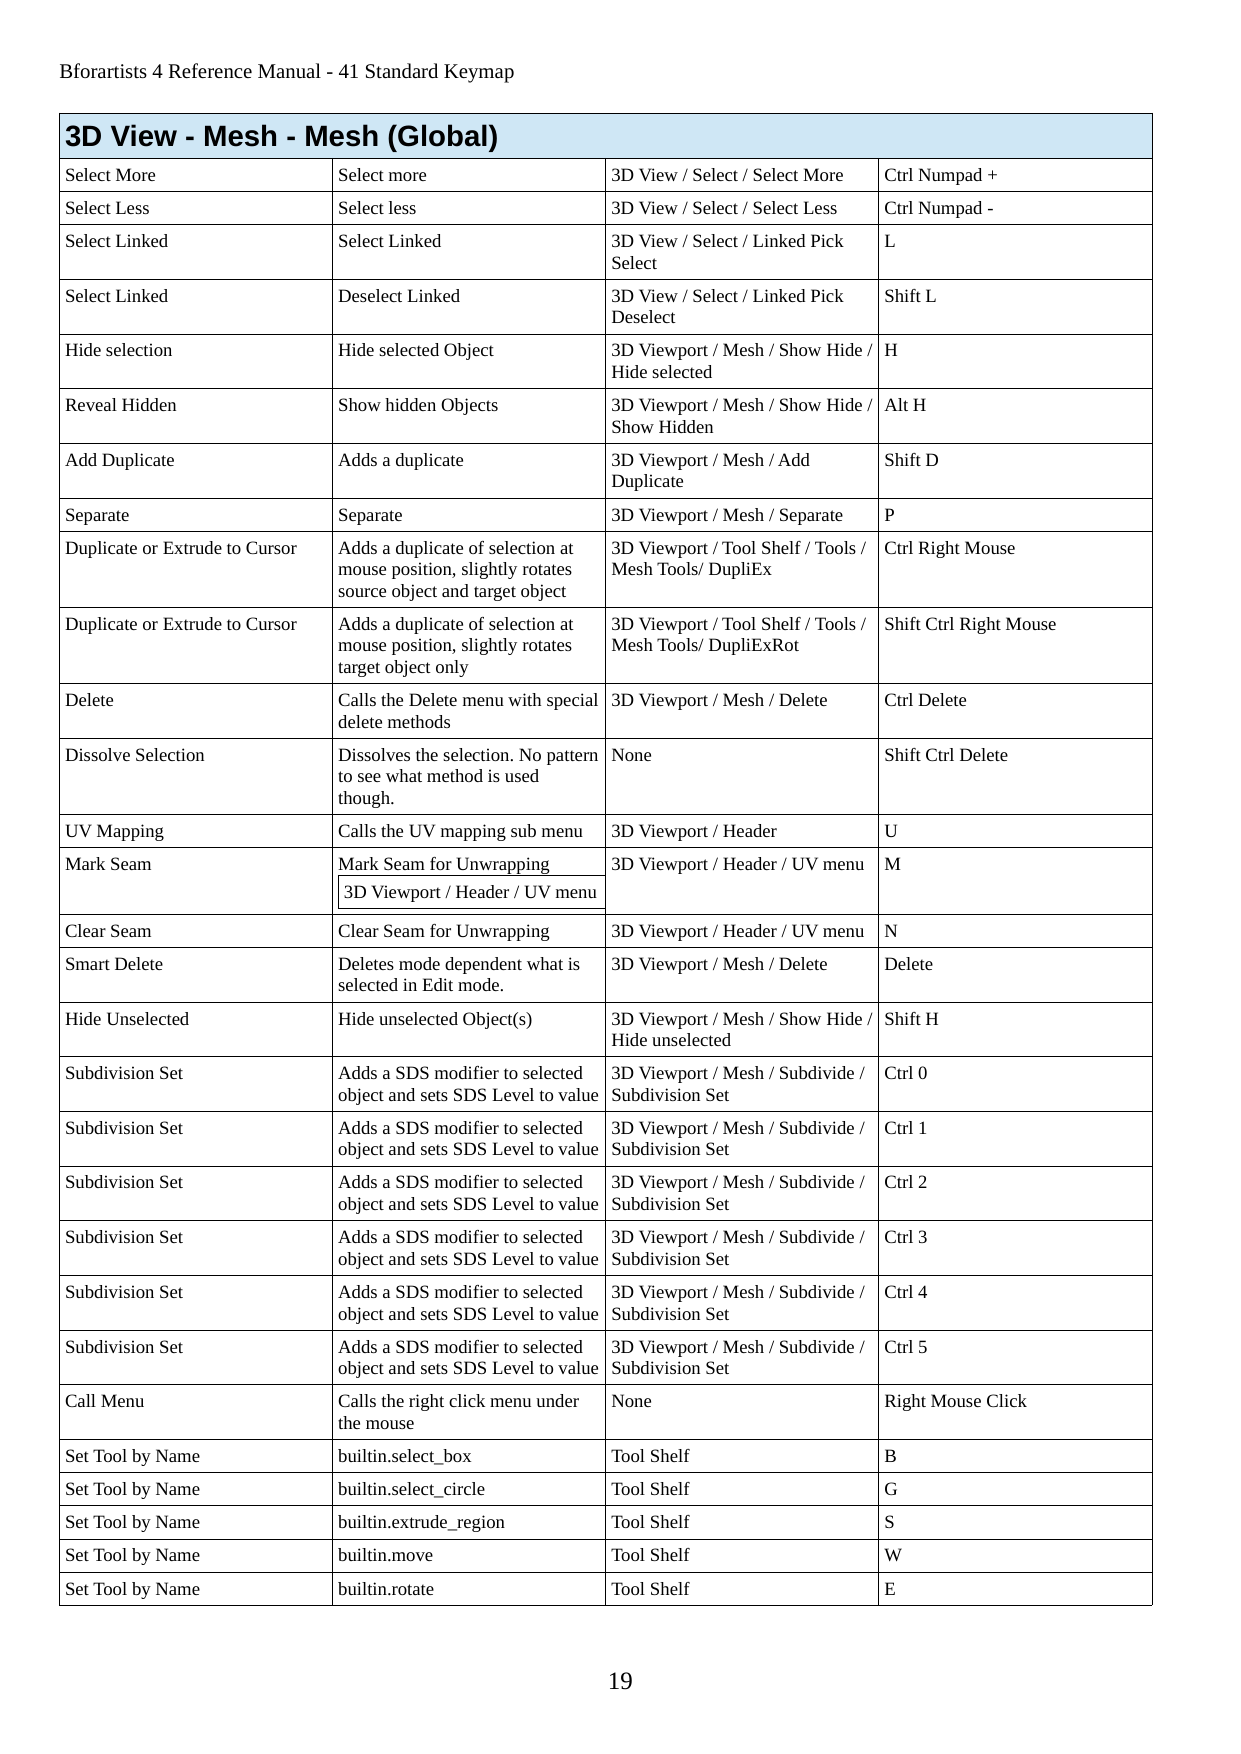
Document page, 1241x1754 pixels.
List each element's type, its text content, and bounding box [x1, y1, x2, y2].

table_cell None [606, 739, 878, 814]
table_cell Select Linked [60, 225, 332, 279]
table_cell Shift Ctrl Right Mouse [879, 608, 1152, 683]
table_cell builtin.select_circle [333, 1473, 605, 1505]
table_cell Ctrl Numpad - [879, 192, 1152, 224]
table_cell Select Linked [333, 225, 605, 279]
table_cell Adds a duplicate [333, 444, 605, 498]
table_cell Dissolve Selection [60, 739, 332, 814]
table_cell Adds a SDS modifier to selected object and sets SDS Level to value [333, 1331, 605, 1384]
table_cell Adds a SDS modifier to selected object and sets SDS Level to value [333, 1221, 605, 1275]
table_cell Adds a SDS modifier to selected object and sets SDS Level to value [333, 1057, 605, 1111]
table_cell 3D View / Select / Linked Pick Select [606, 225, 878, 279]
table_cell Separate [333, 499, 605, 531]
table_cell Clear Seam for Unwrapping [333, 915, 605, 947]
table_cell B [879, 1440, 1152, 1472]
table_cell Subdivision Set [60, 1057, 332, 1111]
table_cell 3D Viewport / Mesh / Delete [606, 948, 878, 1002]
table_cell Subdivision Set [60, 1221, 332, 1275]
table_cell Shift H [879, 1003, 1152, 1056]
table_cell Ctrl 1 [879, 1112, 1152, 1166]
table_cell 3D Viewport / Mesh / Subdivide / Subdivision Set [606, 1112, 878, 1166]
table_cell Tool Shelf [606, 1440, 878, 1472]
table_cell S [879, 1506, 1152, 1538]
table_cell Set Tool by Name [60, 1540, 332, 1572]
table_cell Dissolves the selection. No pattern to see what method is used though. [333, 739, 605, 814]
table_cell Ctrl Numpad + [879, 159, 1152, 191]
table_cell Set Tool by Name [60, 1473, 332, 1505]
table_cell Delete [60, 684, 332, 738]
table_cell 3D Viewport / Header [606, 815, 878, 847]
table_cell Adds a duplicate of selection at mouse position, slightly rotates target object only [333, 608, 605, 683]
table_cell Shift Ctrl Delete [879, 739, 1152, 814]
table_cell Hide Unselected [60, 1003, 332, 1056]
table_cell Select Linked [60, 280, 332, 333]
table_cell Mark Seam [60, 848, 332, 914]
table_cell None [606, 1385, 878, 1439]
table_cell Hide selected Object [333, 335, 605, 388]
table_cell Select Less [60, 192, 332, 224]
table_cell Subdivision Set [60, 1331, 332, 1384]
table_cell 3D Viewport / Mesh / Show Hide / Show Hidden [606, 389, 878, 443]
table_cell P [879, 499, 1152, 531]
table_cell N [879, 915, 1152, 947]
table_header 3D View - Mesh - Mesh (Global) [60, 114, 1152, 158]
table_cell U [879, 815, 1152, 847]
table_cell Select More [60, 159, 332, 191]
table_cell 3D Viewport / Mesh / Subdivide / Subdivision Set [606, 1331, 878, 1384]
table_cell W [879, 1540, 1152, 1572]
table_cell 3D Viewport / Mesh / Subdivide / Subdivision Set [606, 1221, 878, 1275]
table_cell M [879, 848, 1152, 914]
table_cell Tool Shelf [606, 1540, 878, 1572]
table_cell Deletes mode dependent what is selected in Edit mode. [333, 948, 605, 1002]
table_cell Ctrl 4 [879, 1276, 1152, 1330]
table_cell E [879, 1573, 1152, 1605]
table_cell Set Tool by Name [60, 1440, 332, 1472]
table_cell Mark Seam for Unwrapping [333, 848, 605, 914]
table_cell Tool Shelf [606, 1473, 878, 1505]
table_cell Show hidden Objects [333, 389, 605, 443]
table_header 3D Viewport / Header / UV menu [339, 876, 605, 908]
table_cell 3D Viewport / Mesh / Show Hide / Hide selected [606, 335, 878, 388]
table_cell Hide unselected Object(s) [333, 1003, 605, 1056]
table_cell 3D View / Select / Select More [606, 159, 878, 191]
table_cell G [879, 1473, 1152, 1505]
table_cell builtin.extrude_region [333, 1506, 605, 1538]
table_cell Adds a SDS modifier to selected object and sets SDS Level to value [333, 1112, 605, 1166]
table_cell H [879, 335, 1152, 388]
table_cell Tool Shelf [606, 1573, 878, 1605]
table_cell Separate [60, 499, 332, 531]
table_cell Adds a duplicate of selection at mouse position, slightly rotates source object and target object [333, 532, 605, 607]
table_cell Clear Seam [60, 915, 332, 947]
table_cell Ctrl 3 [879, 1221, 1152, 1275]
table_cell 3D Viewport / Mesh / Delete [606, 684, 878, 738]
table_cell Ctrl Right Mouse [879, 532, 1152, 607]
table_cell Ctrl 5 [879, 1331, 1152, 1384]
table_cell Hide selection [60, 335, 332, 388]
table_cell 3D Viewport / Mesh / Add Duplicate [606, 444, 878, 498]
table_cell 3D Viewport / Mesh / Separate [606, 499, 878, 531]
table_cell Calls the Delete menu with special delete methods [333, 684, 605, 738]
table_cell Calls the right click menu under the mouse [333, 1385, 605, 1439]
table_cell Subdivision Set [60, 1276, 332, 1330]
table_cell Subdivision Set [60, 1167, 332, 1220]
table_cell Duplicate or Extrude to Cursor [60, 532, 332, 607]
table_cell 3D View / Select / Select Less [606, 192, 878, 224]
table_cell L [879, 225, 1152, 279]
table_cell Ctrl Delete [879, 684, 1152, 738]
table_cell 3D Viewport / Mesh / Subdivide / Subdivision Set [606, 1167, 878, 1220]
table_cell Shift D [879, 444, 1152, 498]
table_cell builtin.select_box [333, 1440, 605, 1472]
table_cell 3D Viewport / Mesh / Subdivide / Subdivision Set [606, 1276, 878, 1330]
table_cell Adds a SDS modifier to selected object and sets SDS Level to value [333, 1276, 605, 1330]
table_cell 3D Viewport / Tool Shelf / Tools / Mesh Tools/ DupliExRot [606, 608, 878, 683]
table_cell builtin.rotate [333, 1573, 605, 1605]
table_cell Add Duplicate [60, 444, 332, 498]
table_cell Right Mouse Click [879, 1385, 1152, 1439]
table_cell Duplicate or Extrude to Cursor [60, 608, 332, 683]
table_cell Call Menu [60, 1385, 332, 1439]
table_cell 3D Viewport / Header / UV menu [606, 915, 878, 947]
table_cell Ctrl 0 [879, 1057, 1152, 1111]
table_cell Adds a SDS modifier to selected object and sets SDS Level to value [333, 1167, 605, 1220]
table_cell 3D Viewport / Header / UV menu [606, 848, 878, 914]
table_cell 3D Viewport / Mesh / Subdivide / Subdivision Set [606, 1057, 878, 1111]
table_cell Deselect Linked [333, 280, 605, 333]
table_cell Subdivision Set [60, 1112, 332, 1166]
table_cell Alt H [879, 389, 1152, 443]
table_cell Calls the UV mapping sub menu [333, 815, 605, 847]
table_cell Shift L [879, 280, 1152, 333]
table_cell Reveal Hidden [60, 389, 332, 443]
table_cell builtin.move [333, 1540, 605, 1572]
table_cell Tool Shelf [606, 1506, 878, 1538]
table_cell UV Mapping [60, 815, 332, 847]
table_cell Set Tool by Name [60, 1506, 332, 1538]
table_cell 3D Viewport / Mesh / Show Hide / Hide unselected [606, 1003, 878, 1056]
table_cell Smart Delete [60, 948, 332, 1002]
table_cell Ctrl 2 [879, 1167, 1152, 1220]
table_cell Set Tool by Name [60, 1573, 332, 1605]
table_cell Select less [333, 192, 605, 224]
table_cell 3D Viewport / Tool Shelf / Tools / Mesh Tools/ DupliEx [606, 532, 878, 607]
table_cell 3D View / Select / Linked Pick Deselect [606, 280, 878, 333]
table_cell Delete [879, 948, 1152, 1002]
table_cell Select more [333, 159, 605, 191]
